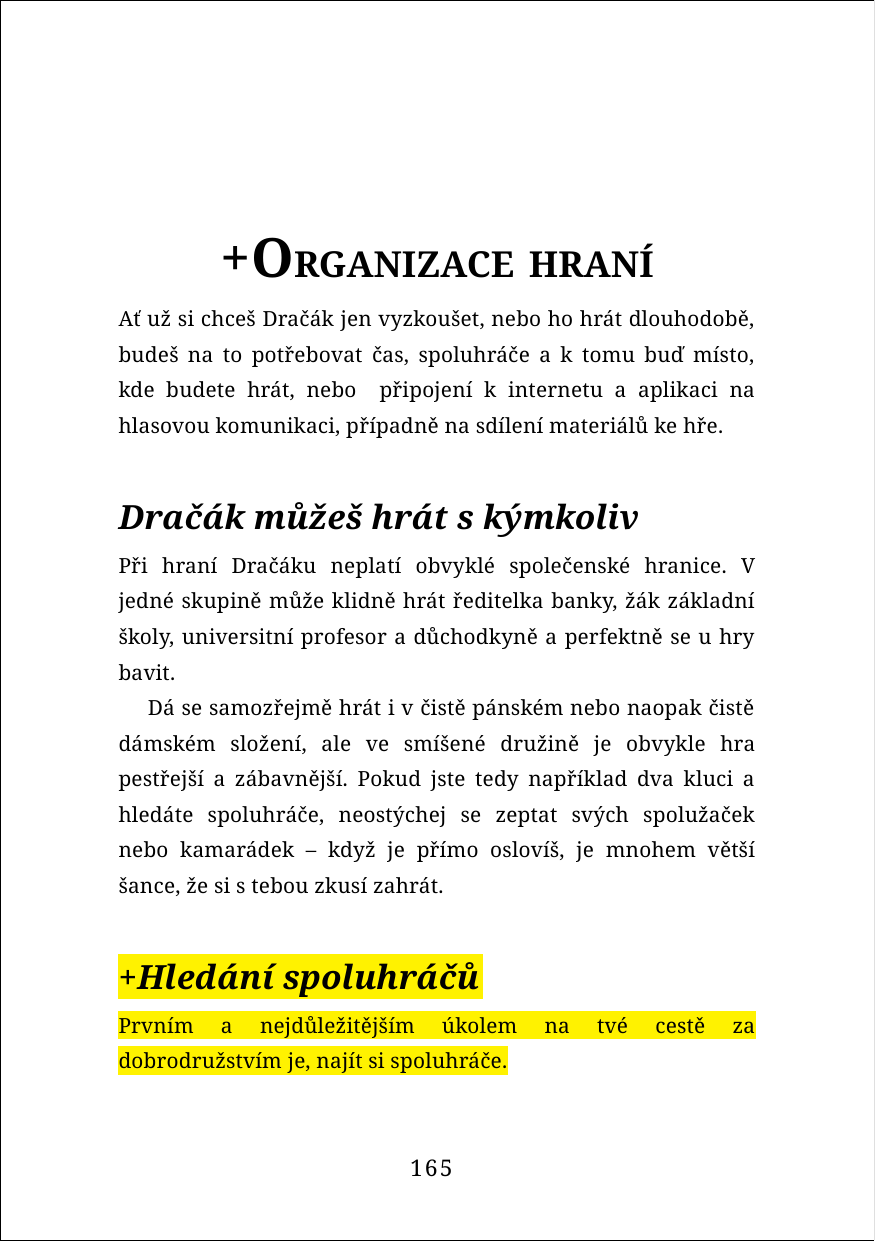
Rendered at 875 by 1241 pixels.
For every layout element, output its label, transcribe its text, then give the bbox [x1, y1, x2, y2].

subtitle +Organizace hraní [118, 219, 756, 293]
subtitle Dračák můžeš hrát s kýmkoliv [118, 494, 756, 539]
text Prvním a nejdůležitějším úkolem na tvé cestě za dobrodružstvím je, najít si spoluhráče. [118, 1011, 756, 1075]
text Při hraní Dračáku neplatí obvyklé společenské hranice. V jedné skupině může klidně hrát ředitelka banky, žák základní školy, universitní profesor a důchodkyně a perfektně se u hry bavit. Dá se samozřejmě hrát i v čistě pánském nebo naopak čistě dámském složení, ale ve smíšené družině je obvykle hra pestřejší a zábavnější. Pokud jste tedy například dva kluci a hledáte spoluhráče, neostýchej se zeptat svých spolužaček nebo kamarádek – když je přímo oslovíš, je mnohem větší šance, že si s tebou zkusí zahrát. [118, 551, 756, 899]
text Ať už si chceš Dračák jen vyzkoušet, nebo ho hrát dlouhodobě, budeš na to potřebovat čas, spoluhráče a k tomu buď místo, kde budete hrát, nebo připojení k internetu a aplikaci na hlasovou komunikaci, případně na sdílení materiálů ke hře. [118, 304, 756, 439]
subtitle +Hledání spoluhráčů [118, 954, 756, 999]
